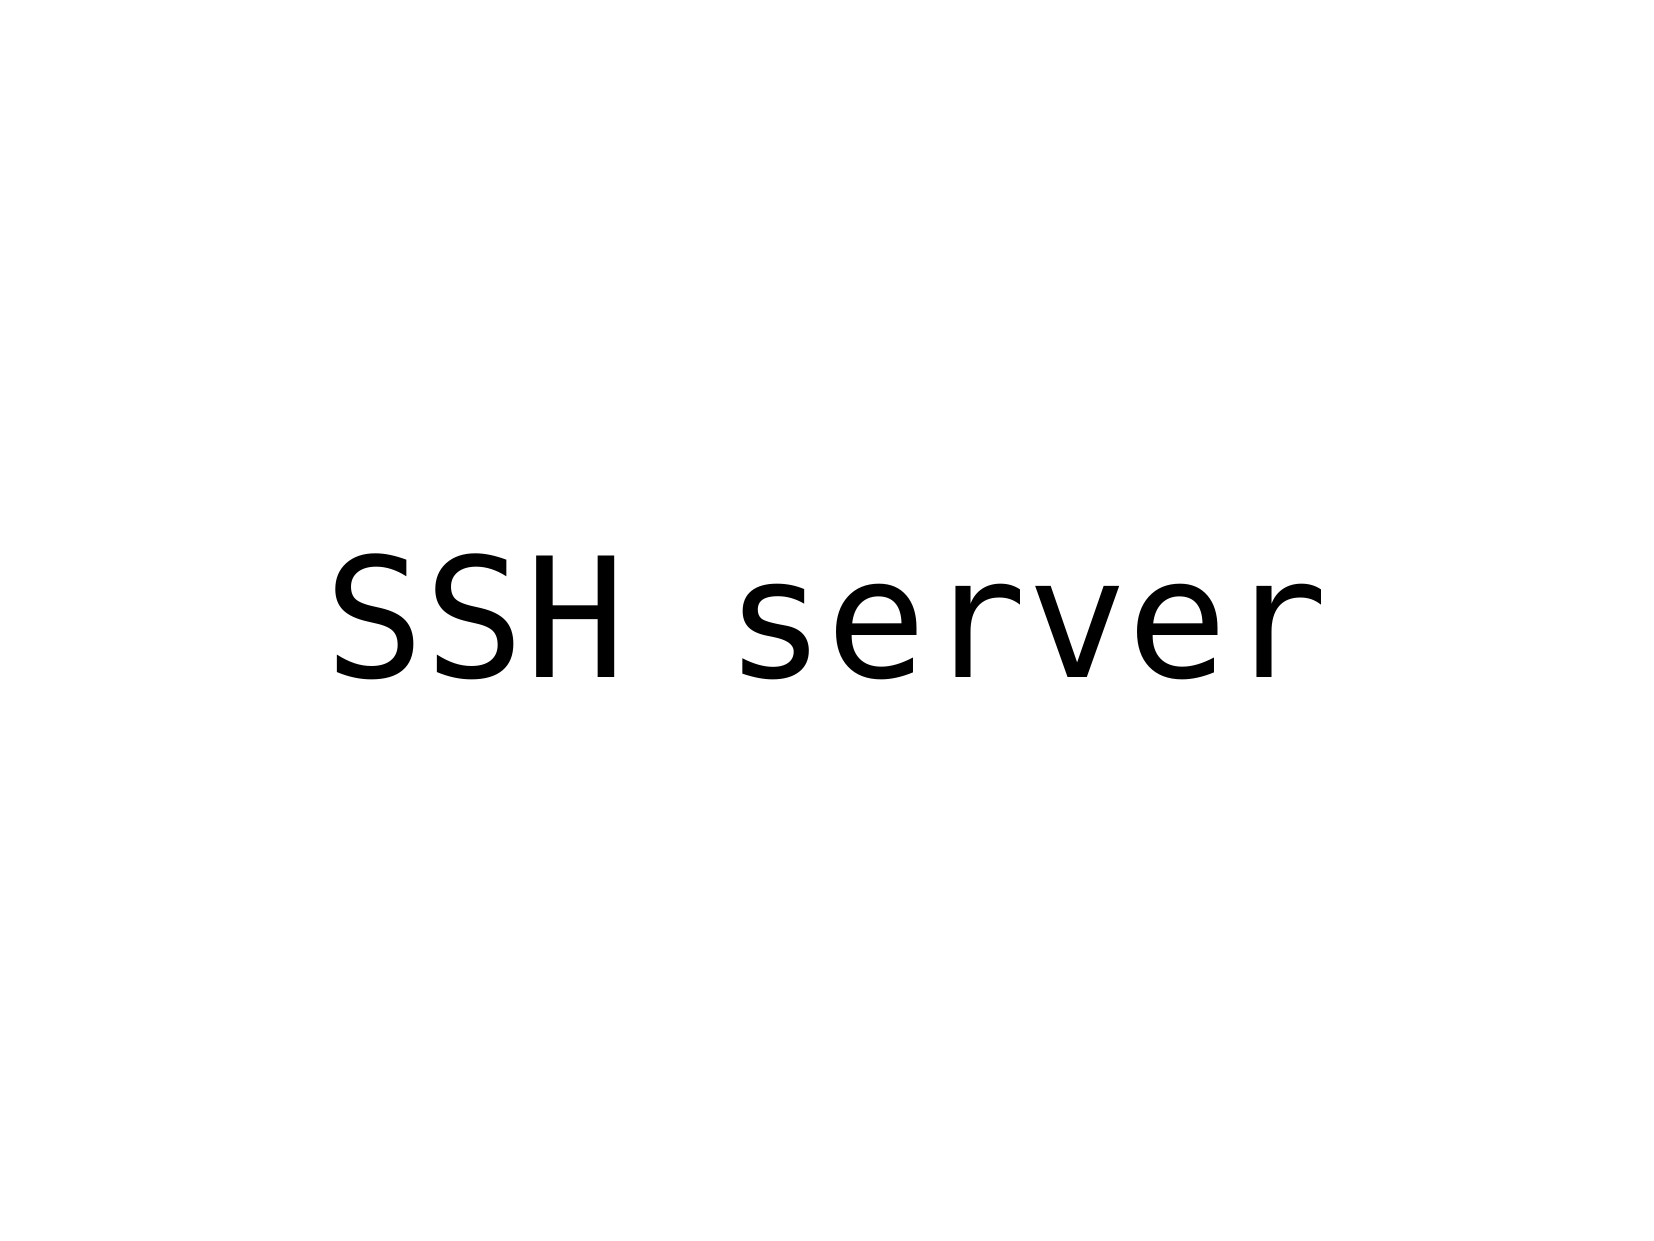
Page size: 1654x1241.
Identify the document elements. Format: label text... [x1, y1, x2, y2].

title SSH server [82, 523, 1571, 718]
